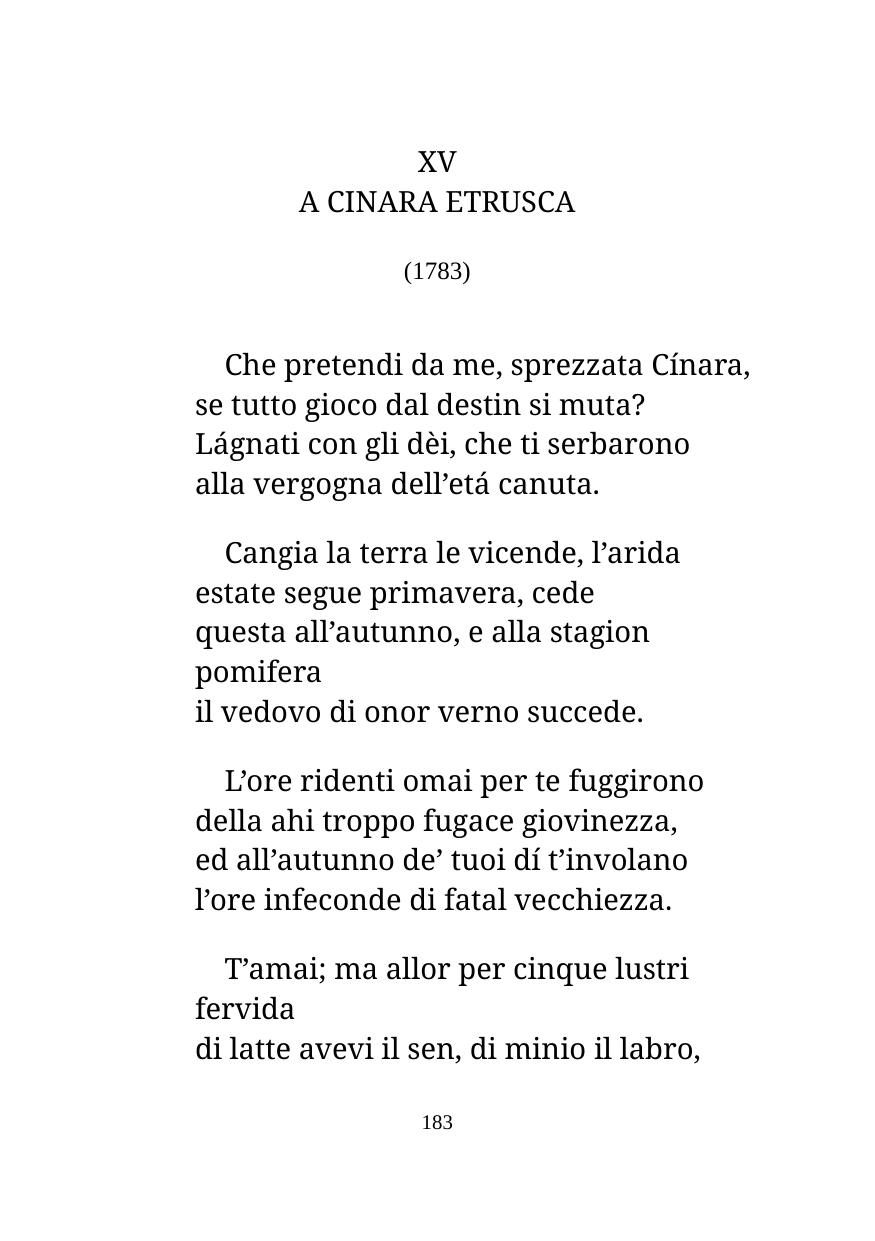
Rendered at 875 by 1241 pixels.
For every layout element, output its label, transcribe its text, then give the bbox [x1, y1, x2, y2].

text (1783) [106, 256, 768, 285]
text Che pretendi da me, sprezzata Cínara, se tutto gioco dal destin si muta? Lágnati con gli dèi, che ti serbarono alla vergogna dell’etá canuta. [195, 344, 768, 503]
text T’amai; ma allor per cinque lustri fervida di latte avevi il sen, di minio il labro, [195, 948, 768, 1068]
subtitle XV A CINARA ETRUSCA [106, 142, 768, 221]
text Cangia la terra le vicende, l’arida estate segue primavera, cede questa all’autunno, e alla stagion pomifera il vedovo di onor verno succede. [195, 532, 768, 731]
text L’ore ridenti omai per te fuggirono della ahi troppo fugace giovinezza, ed all’autunno de’ tuoi dí t’involano l’ore infeconde di fatal vecchiezza. [195, 760, 768, 919]
